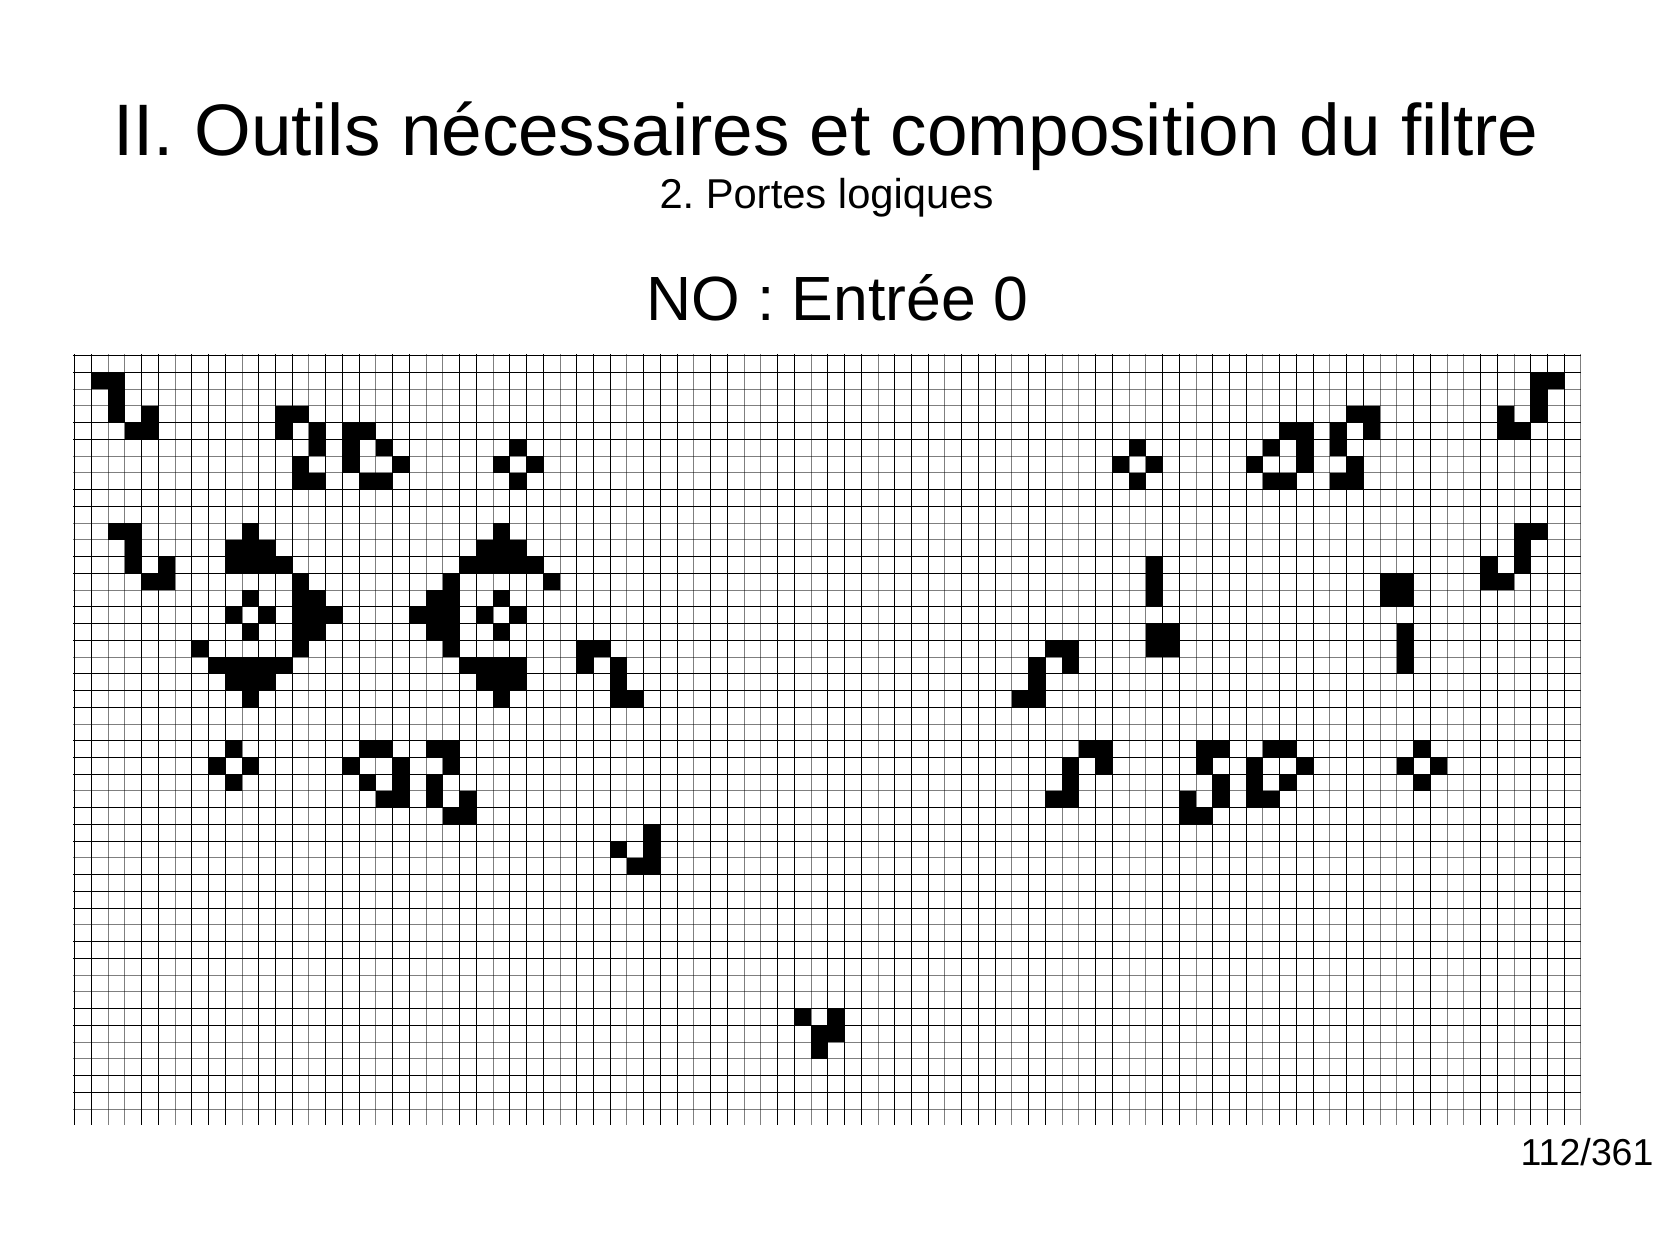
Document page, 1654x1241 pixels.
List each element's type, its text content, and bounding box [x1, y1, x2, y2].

picture [73, 354, 1581, 1125]
title II. Outils nécessaires et composition du filtre 2. Portes logiques [82, 49, 1571, 257]
text_box NO : Entrée 0 [631, 256, 1044, 342]
text_box <number>/361 [1505, 1124, 1654, 1182]
